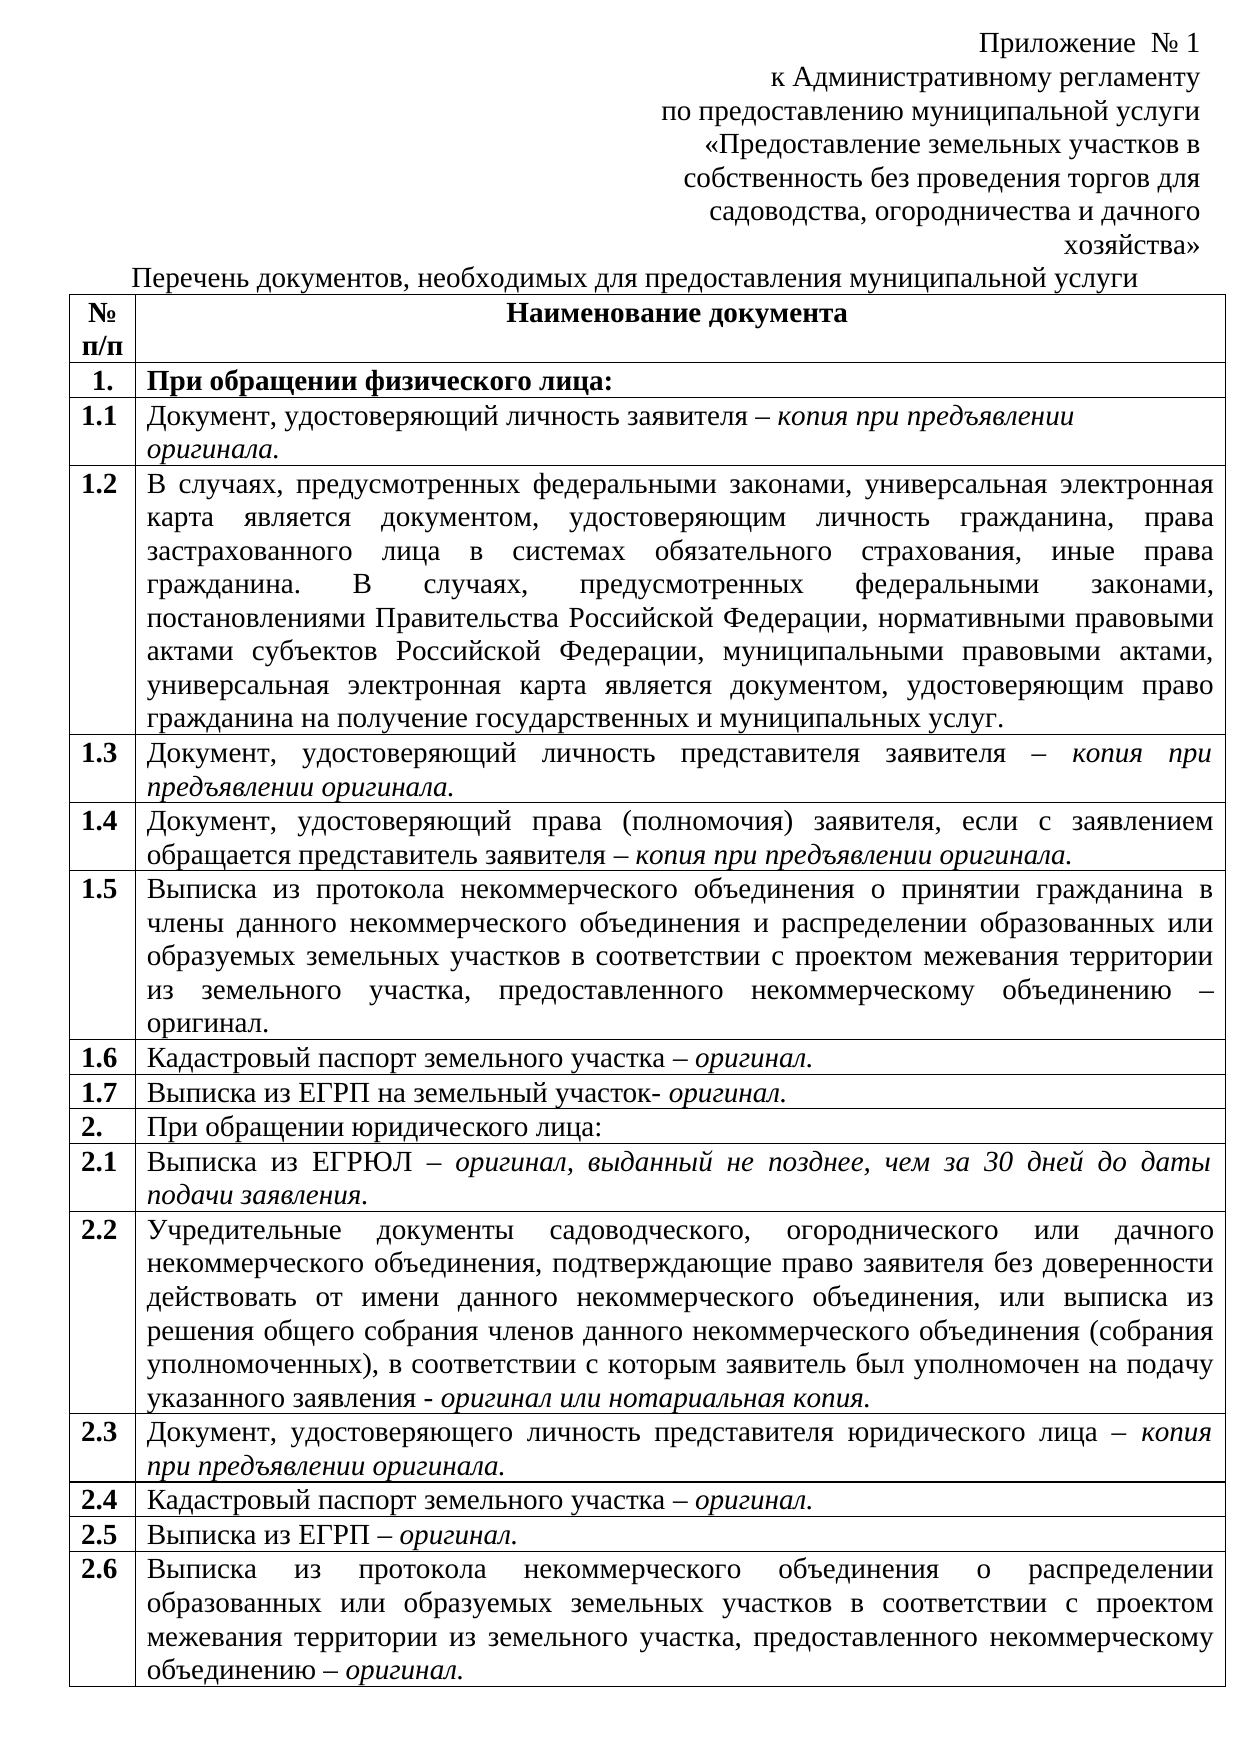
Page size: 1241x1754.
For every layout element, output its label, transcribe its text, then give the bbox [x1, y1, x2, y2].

text Приложение № 1 [69, 26, 1200, 59]
table_cell 2.1 [70, 1144, 135, 1211]
table_cell 2.5 [70, 1517, 135, 1551]
table_cell 1.6 [70, 1040, 135, 1074]
table_cell 1.2 [70, 466, 135, 734]
table_header Наименование документа [136, 295, 1225, 362]
table_cell В случаях, предусмотренных федеральными законами, универсальная электронная карта является документом, удостоверяющим личность гражданина, права застрахованного лица в системах обязательного страхования, иные права гражданина. В случаях, предусмотренных федеральными законами, постановлениями Правительства Российской Федерации, нормативными правовыми актами субъектов Российской Федерации, муниципальными правовыми актами, универсальная электронная карта является документом, удостоверяющим право гражданина на получение государственных и муниципальных услуг. [136, 466, 1225, 734]
text «Предоставление земельных участков в собственность без проведения торгов для садоводства, огородничества и дачного хозяйства» [616, 126, 1200, 260]
table_cell 2. [70, 1109, 135, 1143]
text Перечень документов, необходимых для предоставления муниципальной услуги [69, 260, 1200, 294]
table_cell Документ, удостоверяющего личность представителя юридического лица – копия при предъявлении оригинала. [136, 1414, 1225, 1481]
table_cell Документ, удостоверяющий личность заявителя – копия при предъявлении оригинала. [136, 398, 1225, 465]
table_cell Выписка из протокола некоммерческого объединения о принятии гражданина в члены данного некоммерческого объединения и распределении образованных или образуемых земельных участков в соответствии с проектом межевания территории из земельного участка, предоставленного некоммерческому объединению – оригинал. [136, 871, 1225, 1039]
table_cell Выписка из протокола некоммерческого объединения о распределении образованных или образуемых земельных участков в соответствии с проектом межевания территории из земельного участка, предоставленного некоммерческому объединению – оригинал. [136, 1552, 1225, 1686]
table_header № п/п [70, 295, 135, 362]
table_cell 2.6 [70, 1552, 135, 1686]
table_cell 1.7 [70, 1075, 135, 1108]
table_cell 1. [70, 363, 135, 397]
table_cell 2.3 [70, 1414, 135, 1481]
table_cell При обращении юридического лица: [136, 1109, 1225, 1143]
text по предоставлению муниципальной услуги [69, 93, 1200, 126]
table_cell Кадастровый паспорт земельного участка – оригинал. [136, 1483, 1225, 1516]
table_cell Документ, удостоверяющий права (полномочия) заявителя, если с заявлением обращается представитель заявителя – копия при предъявлении оригинала. [136, 803, 1225, 870]
table_cell Выписка из ЕГРЮЛ – оригинал, выданный не позднее, чем за 30 дней до даты подачи заявления. [136, 1144, 1225, 1211]
table_cell Кадастровый паспорт земельного участка – оригинал. [136, 1040, 1225, 1074]
table_cell Учредительные документы садоводческого, огороднического или дачного некоммерческого объединения, подтверждающие право заявителя без доверенности действовать от имени данного некоммерческого объединения, или выписка из решения общего собрания членов данного некоммерческого объединения (собрания уполномоченных), в соответствии с которым заявитель был уполномочен на подачу указанного заявления - оригинал или нотариальная копия. [136, 1212, 1225, 1413]
table_cell 1.3 [70, 735, 135, 802]
text к Административному регламенту [69, 59, 1200, 93]
table_cell 1.5 [70, 871, 135, 1039]
table_cell 2.2 [70, 1212, 135, 1413]
table_cell Документ, удостоверяющий личность представителя заявителя – копия при предъявлении оригинала. [136, 735, 1225, 802]
table_cell 2.4 [70, 1483, 135, 1516]
table_cell 1.4 [70, 803, 135, 870]
table_cell При обращении физического лица: [136, 363, 1225, 397]
table_cell 1.1 [70, 398, 135, 465]
table_cell Выписка из ЕГРП на земельный участок- оригинал. [136, 1075, 1225, 1108]
table_cell Выписка из ЕГРП – оригинал. [136, 1517, 1225, 1551]
